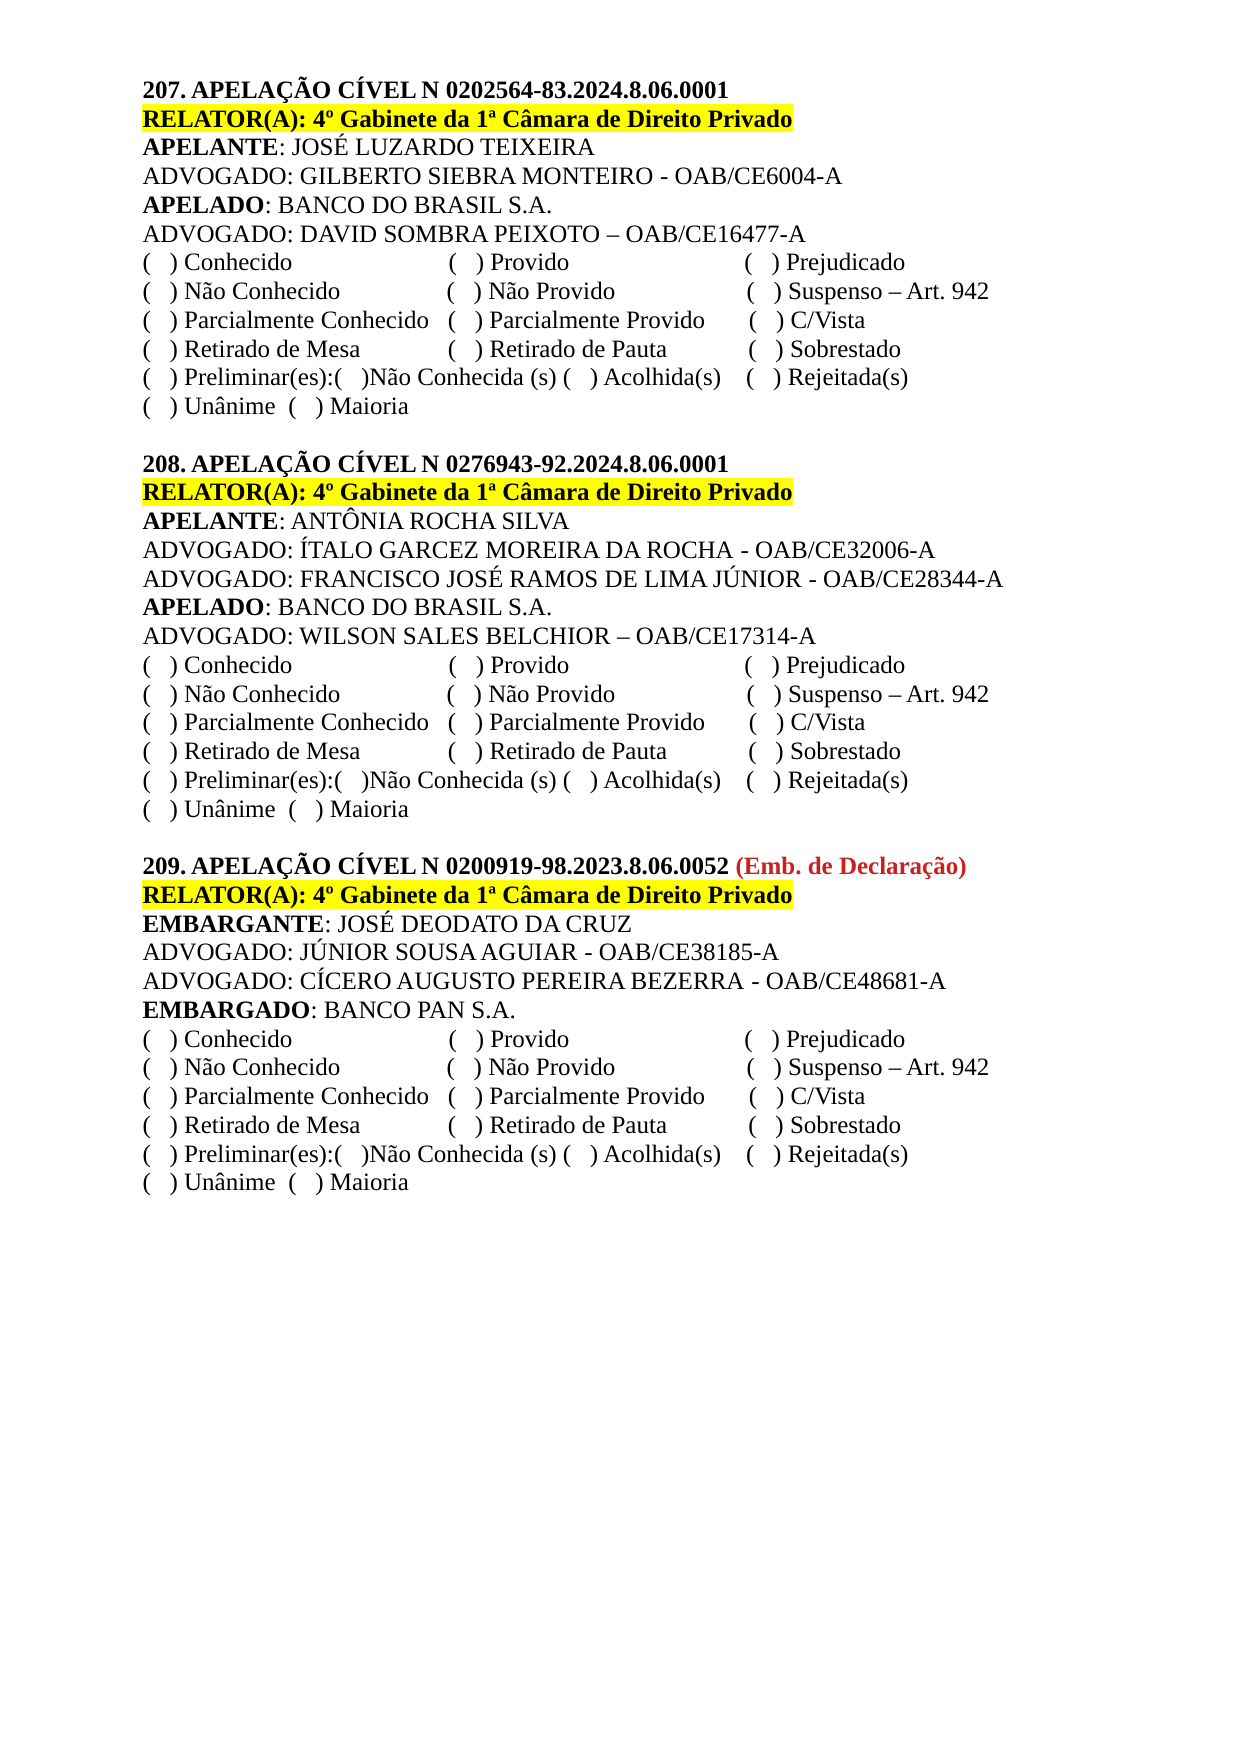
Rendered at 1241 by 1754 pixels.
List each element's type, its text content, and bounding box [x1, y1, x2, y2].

text ( ) Unânime ( ) Maioria 209. APELAÇÃO CÍVEL N 0200919-98.2023.8.06.0052 (Emb. de Declaração) RELATOR(A): 4º Gabinete da 1ª Câmara de Direito Privado EMBARGANTE: JOSÉ DEODATO DA CRUZ ADVOGADO: JÚNIOR SOUSA AGUIAR - OAB/CE38185-A ADVOGADO: CÍCERO AUGUSTO PEREIRA BEZERRA - OAB/CE48681-A EMBARGADO: BANCO PAN S.A. [142, 794, 1141, 1024]
text 207. APELAÇÃO CÍVEL N 0202564-83.2024.8.06.0001 RELATOR(A): 4º Gabinete da 1ª Câmara de Direito Privado APELANTE: JOSÉ LUZARDO TEIXEIRA ADVOGADO: GILBERTO SIEBRA MONTEIRO - OAB/CE6004-A APELADO: BANCO DO BRASIL S.A. ADVOGADO: DAVID SOMBRA PEIXOTO – OAB/CE16477-A [142, 75, 1141, 247]
text ( ) Conhecido ( ) Provido ( ) Prejudicado [142, 1024, 1141, 1052]
text ( ) Preliminar(es):( )Não Conhecida (s) ( ) Acolhida(s) ( ) Rejeitada(s) [142, 362, 1158, 391]
text ( ) Retirado de Mesa ( ) Retirado de Pauta ( ) Sobrestado [142, 1110, 1158, 1139]
text ( ) Parcialmente Conhecido ( ) Parcialmente Provido ( ) C/Vista [142, 1081, 1158, 1110]
text ( ) Unânime ( ) Maioria 208. APELAÇÃO CÍVEL N 0276943-92.2024.8.06.0001 RELATOR(A): 4º Gabinete da 1ª Câmara de Direito Privado APELANTE: ANTÔNIA ROCHA SILVA ADVOGADO: ÍTALO GARCEZ MOREIRA DA ROCHA - OAB/CE32006-A ADVOGADO: FRANCISCO JOSÉ RAMOS DE LIMA JÚNIOR - OAB/CE28344-A APELADO: BANCO DO BRASIL S.A. ADVOGADO: WILSON SALES BELCHIOR – OAB/CE17314-A [142, 391, 1141, 650]
text ( ) Não Conhecido ( ) Não Provido ( ) Suspenso – Art. 942 [142, 276, 1158, 305]
text ( ) Conhecido ( ) Provido ( ) Prejudicado [142, 247, 1141, 276]
text ( ) Parcialmente Conhecido ( ) Parcialmente Provido ( ) C/Vista [142, 707, 1158, 736]
text ( ) Preliminar(es):( )Não Conhecida (s) ( ) Acolhida(s) ( ) Rejeitada(s) [142, 765, 1158, 794]
text ( ) Não Conhecido ( ) Não Provido ( ) Suspenso – Art. 942 [142, 679, 1158, 707]
text ( ) Parcialmente Conhecido ( ) Parcialmente Provido ( ) C/Vista [142, 305, 1158, 334]
text ( ) Preliminar(es):( )Não Conhecida (s) ( ) Acolhida(s) ( ) Rejeitada(s) [142, 1139, 1158, 1167]
text ( ) Unânime ( ) Maioria [142, 1167, 1141, 1254]
text ( ) Não Conhecido ( ) Não Provido ( ) Suspenso – Art. 942 [142, 1052, 1158, 1081]
text ( ) Conhecido ( ) Provido ( ) Prejudicado [142, 650, 1141, 679]
text ( ) Retirado de Mesa ( ) Retirado de Pauta ( ) Sobrestado [142, 334, 1158, 362]
text ( ) Retirado de Mesa ( ) Retirado de Pauta ( ) Sobrestado [142, 736, 1158, 765]
